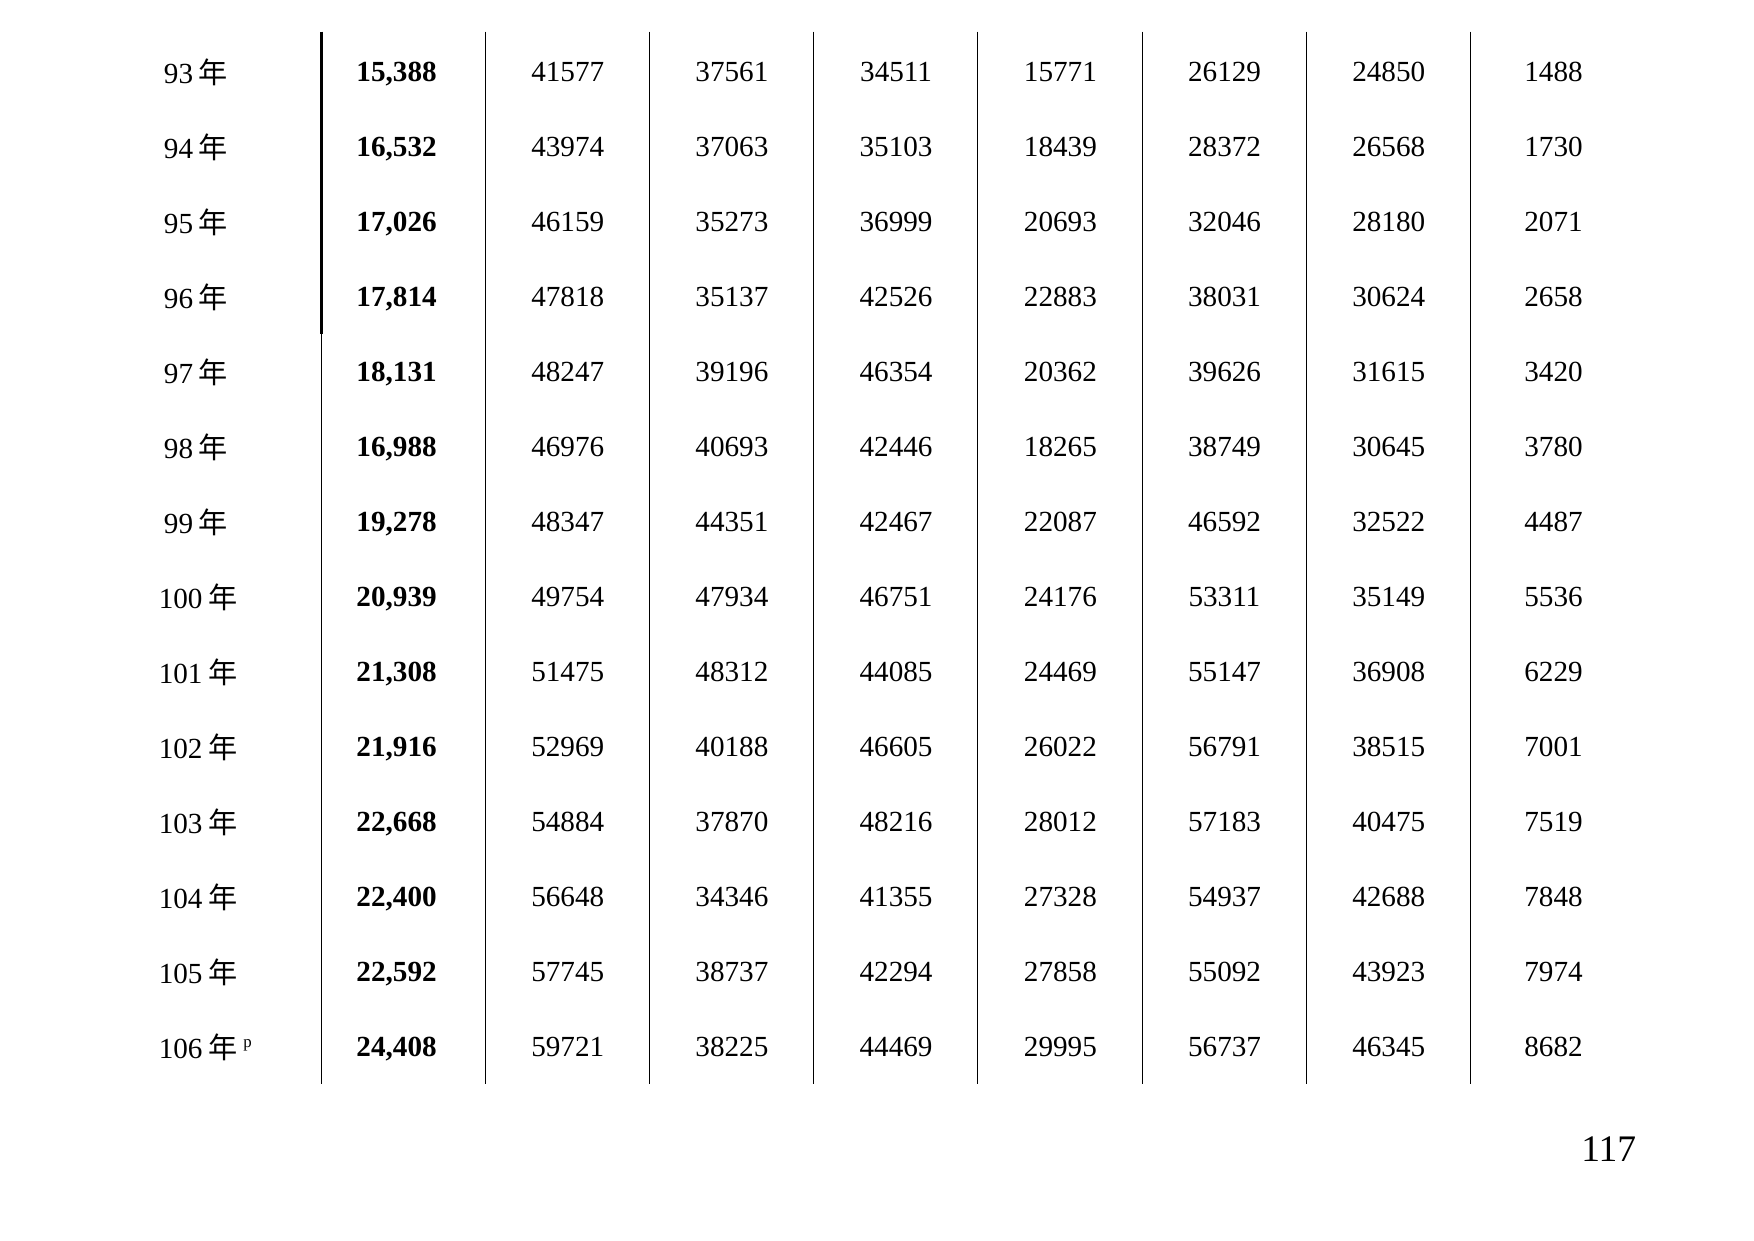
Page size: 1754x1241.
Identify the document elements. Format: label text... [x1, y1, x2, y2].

table_cell 48347 [486, 484, 649, 559]
table_cell 1488 [1471, 32, 1636, 109]
table_cell 100年 [118, 559, 321, 634]
table_cell 44351 [650, 484, 813, 559]
table_cell 44469 [814, 1009, 977, 1084]
table_cell 38225 [650, 1009, 813, 1084]
table_cell 38737 [650, 934, 813, 1009]
table_cell 20362 [978, 334, 1142, 409]
table_cell 24,408 [322, 1009, 485, 1084]
table_cell 39196 [650, 334, 813, 409]
table_cell 48247 [486, 334, 649, 409]
table_cell 99年 [118, 484, 321, 559]
table_cell 46751 [814, 559, 977, 634]
table_cell 105年 [118, 934, 321, 1009]
table_cell 21,916 [322, 709, 485, 784]
table_cell 30624 [1307, 259, 1470, 334]
table_cell 28012 [978, 784, 1142, 859]
table_cell 18439 [978, 109, 1142, 184]
table_cell 95年 [118, 184, 320, 259]
table_cell 40693 [650, 409, 813, 484]
table_cell 55092 [1143, 934, 1306, 1009]
table_cell 47934 [650, 559, 813, 634]
table_cell 101年 [118, 634, 321, 709]
table_cell 24850 [1307, 32, 1470, 109]
table_cell 102年 [118, 709, 321, 784]
table_cell 35103 [814, 109, 977, 184]
table_cell 40475 [1307, 784, 1470, 859]
table_cell 22883 [978, 259, 1142, 334]
table_cell 7974 [1471, 934, 1636, 1009]
table_cell 56648 [486, 859, 649, 934]
table_cell 42446 [814, 409, 977, 484]
table_cell 18,131 [322, 334, 485, 409]
table_cell 2658 [1471, 259, 1636, 334]
table_cell 56791 [1143, 709, 1306, 784]
table_cell 7001 [1471, 709, 1636, 784]
table_cell 29995 [978, 1009, 1142, 1084]
table_cell 36908 [1307, 634, 1470, 709]
table_cell 54937 [1143, 859, 1306, 934]
table_cell 16,988 [322, 409, 485, 484]
table_cell 8682 [1471, 1009, 1636, 1084]
table_cell 26129 [1143, 32, 1306, 109]
table_cell 35273 [650, 184, 813, 259]
table_cell 104年 [118, 859, 321, 934]
table_cell 56737 [1143, 1009, 1306, 1084]
table_cell 42688 [1307, 859, 1470, 934]
table_cell 38515 [1307, 709, 1470, 784]
table_cell 94年 [118, 109, 320, 184]
table_cell 46354 [814, 334, 977, 409]
table_cell 38749 [1143, 409, 1306, 484]
table_cell 32522 [1307, 484, 1470, 559]
table_cell 18265 [978, 409, 1142, 484]
table_cell 20,939 [322, 559, 485, 634]
table_cell 30645 [1307, 409, 1470, 484]
table_cell 42467 [814, 484, 977, 559]
table_cell 22,592 [322, 934, 485, 1009]
table_cell 28180 [1307, 184, 1470, 259]
table_cell 96年 [118, 259, 320, 334]
table_cell 97年 [118, 334, 321, 409]
table_cell 57183 [1143, 784, 1306, 859]
table_cell 37870 [650, 784, 813, 859]
table_cell 7519 [1471, 784, 1636, 859]
table_cell 35137 [650, 259, 813, 334]
table_cell 57745 [486, 934, 649, 1009]
table_cell 31615 [1307, 334, 1470, 409]
table_cell 24176 [978, 559, 1142, 634]
table_cell 22,668 [322, 784, 485, 859]
table_cell 15771 [978, 32, 1142, 109]
table_cell 46159 [486, 184, 649, 259]
table_cell 37063 [650, 109, 813, 184]
table_cell 22,400 [322, 859, 485, 934]
table_cell 17,814 [323, 259, 485, 334]
table_cell 43974 [486, 109, 649, 184]
table_cell 98年 [118, 409, 321, 484]
table_cell 46605 [814, 709, 977, 784]
table_cell 43923 [1307, 934, 1470, 1009]
table_cell 17,026 [323, 184, 485, 259]
table_cell 103年 [118, 784, 321, 859]
table_cell 21,308 [322, 634, 485, 709]
table_cell 37561 [650, 32, 813, 109]
table_cell 41577 [486, 32, 649, 109]
table_cell 26022 [978, 709, 1142, 784]
table_cell 34511 [814, 32, 977, 109]
table_cell 19,278 [322, 484, 485, 559]
table_cell 42526 [814, 259, 977, 334]
table_cell 53311 [1143, 559, 1306, 634]
table_cell 40188 [650, 709, 813, 784]
table_cell 32046 [1143, 184, 1306, 259]
table_cell 46345 [1307, 1009, 1470, 1084]
table_cell 26568 [1307, 109, 1470, 184]
table_cell 59721 [486, 1009, 649, 1084]
table_cell 93年 [118, 32, 320, 109]
table_cell 42294 [814, 934, 977, 1009]
table_cell 2071 [1471, 184, 1636, 259]
table_cell 15,388 [323, 32, 485, 109]
table_cell 55147 [1143, 634, 1306, 709]
table_cell 16,532 [323, 109, 485, 184]
table_cell 28372 [1143, 109, 1306, 184]
table_cell 27858 [978, 934, 1142, 1009]
table_cell 39626 [1143, 334, 1306, 409]
table_cell 1730 [1471, 109, 1636, 184]
table_cell 38031 [1143, 259, 1306, 334]
table_cell 52969 [486, 709, 649, 784]
table_cell 49754 [486, 559, 649, 634]
table_cell 51475 [486, 634, 649, 709]
table_cell 34346 [650, 859, 813, 934]
table_cell 54884 [486, 784, 649, 859]
table_cell 41355 [814, 859, 977, 934]
table_cell 22087 [978, 484, 1142, 559]
table_cell 20693 [978, 184, 1142, 259]
table_cell 5536 [1471, 559, 1636, 634]
table_cell 4487 [1471, 484, 1636, 559]
table_cell 3780 [1471, 409, 1636, 484]
table_cell 106年p [118, 1009, 321, 1084]
table_cell 46592 [1143, 484, 1306, 559]
table_cell 47818 [486, 259, 649, 334]
table_cell 36999 [814, 184, 977, 259]
table_cell 3420 [1471, 334, 1636, 409]
table_cell 44085 [814, 634, 977, 709]
table_cell 46976 [486, 409, 649, 484]
table_cell 24469 [978, 634, 1142, 709]
table_cell 27328 [978, 859, 1142, 934]
table_cell 35149 [1307, 559, 1470, 634]
table_cell 48312 [650, 634, 813, 709]
table_cell 6229 [1471, 634, 1636, 709]
table_cell 48216 [814, 784, 977, 859]
table_cell 7848 [1471, 859, 1636, 934]
